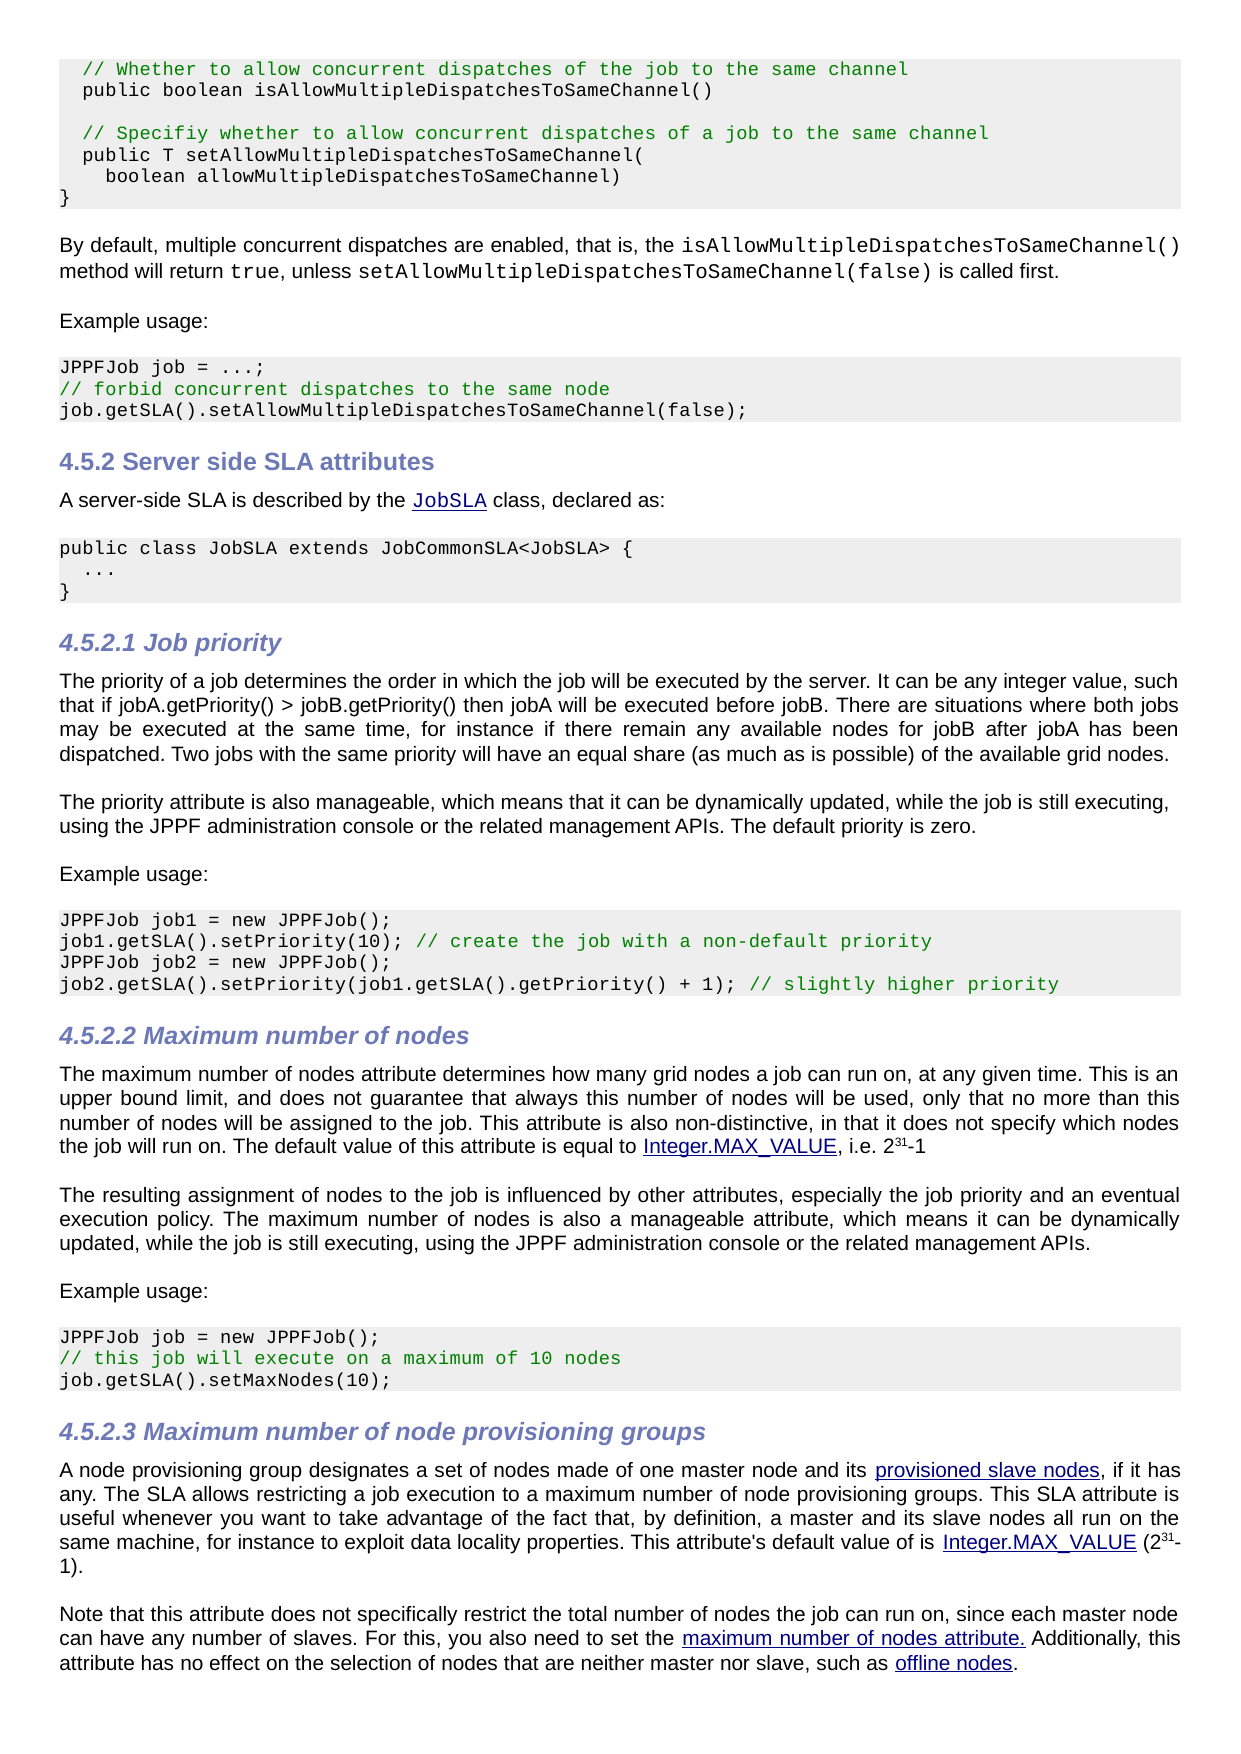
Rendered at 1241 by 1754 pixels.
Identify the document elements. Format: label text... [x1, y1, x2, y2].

subtitle Maximum number of node provisioning groups [59, 1416, 1181, 1445]
text JPPFJob job2 = new JPPFJob(); [59, 953, 1181, 974]
text Example usage: [59, 1279, 1181, 1303]
text job.getSLA().setAllowMultipleDispatchesToSameChannel(false); [59, 400, 1181, 422]
text job.getSLA().setMaxNodes(10); [59, 1370, 1181, 1391]
text public T setAllowMultipleDispatchesToSameChannel( [59, 145, 1181, 166]
text The priority attribute is also manageable, which means that it can be dynamically updated, while the job is still executing, using the JPPF administration console or the related management APIs. The default priority is zero. [59, 789, 1181, 838]
text job2.getSLA().setPriority(job1.getSLA().getPriority() + 1); // slightly higher priority [59, 974, 1181, 996]
text The resulting assignment of nodes to the job is influenced by other attributes, especially the job priority and an eventual execution policy. The maximum number of nodes is also a manageable attribute, which means it can be dynamically updated, while the job is still executing, using the JPPF administration console or the related management APIs. [59, 1183, 1181, 1255]
text JPPFJob job = ...; [59, 357, 1181, 379]
text } [59, 188, 1181, 209]
text A server-side SLA is described by the JobSLA class, declared as: [59, 488, 1181, 514]
text ... [59, 560, 1181, 581]
text boolean allowMultipleDispatchesToSameChannel) [59, 166, 1181, 188]
text The maximum number of nodes attribute determines how many grid nodes a job can run on, at any given time. This is an upper bound limit, and does not guarantee that always this number of nodes will be used, only that no more than this number of nodes will be assigned to the job. This attribute is also non-distinctive, in that it does not specify which nodes the job will run on. The default value of this attribute is equal to Integer.MAX_VALUE, i.e. 231-1 [59, 1062, 1181, 1158]
text public boolean isAllowMultipleDispatchesToSameChannel() [59, 81, 1181, 102]
text Note that this attribute does not specifically restrict the total number of nodes the job can run on, since each master node can have any number of slaves. For this, you also need to set the maximum number of nodes attribute. Additionally, this attribute has no effect on the selection of nodes that are neither master nor slave, such as offline nodes. [59, 1602, 1181, 1674]
text A node provisioning group designates a set of nodes made of one master node and its provisioned slave nodes, if it has any. The SLA allows restricting a job execution to a maximum number of node provisioning groups. This SLA attribute is useful whenever you want to take advantage of the fact that, by definition, a master and its slave nodes all run on the same machine, for instance to exploit data locality properties. This attribute's default value of is Integer.MAX_VALUE (231-1). [59, 1458, 1181, 1578]
text JPPFJob job1 = new JPPFJob(); [59, 910, 1181, 931]
text By default, multiple concurrent dispatches are enabled, that is, the isAllowMultipleDispatchesToSameChannel() method will return true, unless setAllowMultipleDispatchesToSameChannel(false) is called first. [59, 233, 1181, 285]
text } [59, 581, 1181, 603]
text Example usage: [59, 309, 1181, 333]
subtitle Job priority [59, 628, 1181, 657]
text // this job will execute on a maximum of 10 nodes [59, 1348, 1181, 1370]
text // Whether to allow concurrent dispatches of the job to the same channel [59, 59, 1181, 81]
text The priority of a job determines the order in which the job will be executed by the server. It can be any integer value, such that if jobA.getPriority() > jobB.getPriority() then jobA will be executed before jobB. There are situations where both jobs may be executed at the same time, for instance if there remain any available nodes for jobB after jobA has been dispatched. Two jobs with the same priority will have an equal share (as much as is possible) of the available grid nodes. [59, 669, 1181, 766]
text public class JobSLA extends JobCommonSLA<JobSLA> { [59, 538, 1181, 560]
text // forbid concurrent dispatches to the same node [59, 379, 1181, 400]
text job1.getSLA().setPriority(10); // create the job with a non-default priority [59, 931, 1181, 953]
text Example usage: [59, 862, 1181, 886]
subtitle Maximum number of nodes [59, 1021, 1181, 1050]
text JPPFJob job = new JPPFJob(); [59, 1327, 1181, 1348]
text // Specifiy whether to allow concurrent dispatches of a job to the same channel [59, 123, 1181, 145]
subtitle Server side SLA attributes [59, 447, 1181, 476]
